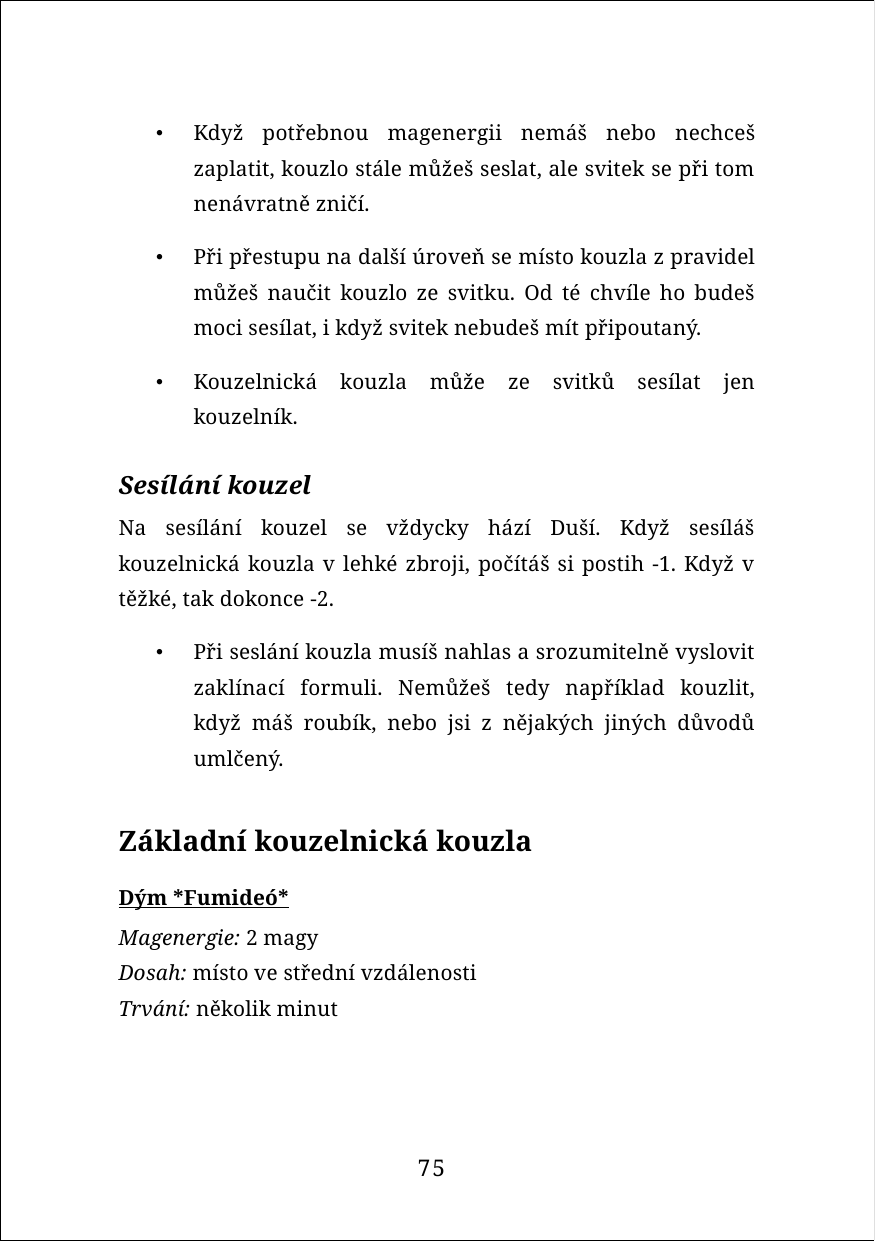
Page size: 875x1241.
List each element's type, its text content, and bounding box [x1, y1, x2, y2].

list Při přestupu na další úroveň se místo kouzla z pravidel můžeš naučit kouzlo ze svitku. Od té chvíle ho budeš moci sesílat, i když svitek nebudeš mít připoutaný. [156, 242, 756, 342]
subtitle Dým *Fumideó* [118, 883, 756, 911]
subtitle Sesílání kouzel [118, 467, 756, 501]
list Kouzelnická kouzla může ze svitků sesílat jen kouzelník. [156, 367, 756, 431]
subtitle Základní kouzelnická kouzla [118, 821, 756, 859]
list Když potřebnou magenergii nemáš nebo nechceš zaplatit, kouzlo stále můžeš seslat, ale svitek se při tom nenávratně zničí. [156, 118, 756, 218]
text Magenergie: 2 magy Dosah: místo ve střední vzdálenosti Trvání: několik minut [118, 923, 756, 1022]
list Při seslání kouzla musíš nahlas a srozumitelně vyslovit zaklínací formuli. Nemůžeš tedy například kouzlit, když máš roubík, nebo jsi z nějakých jiných důvodů umlčený. [156, 637, 756, 772]
text Na sesílání kouzel se vždycky hází Duší. Když sesíláš kouzelnická kouzla v lehké zbroji, počítáš si postih -1. Když v těžké, tak dokonce -2. [118, 513, 756, 613]
